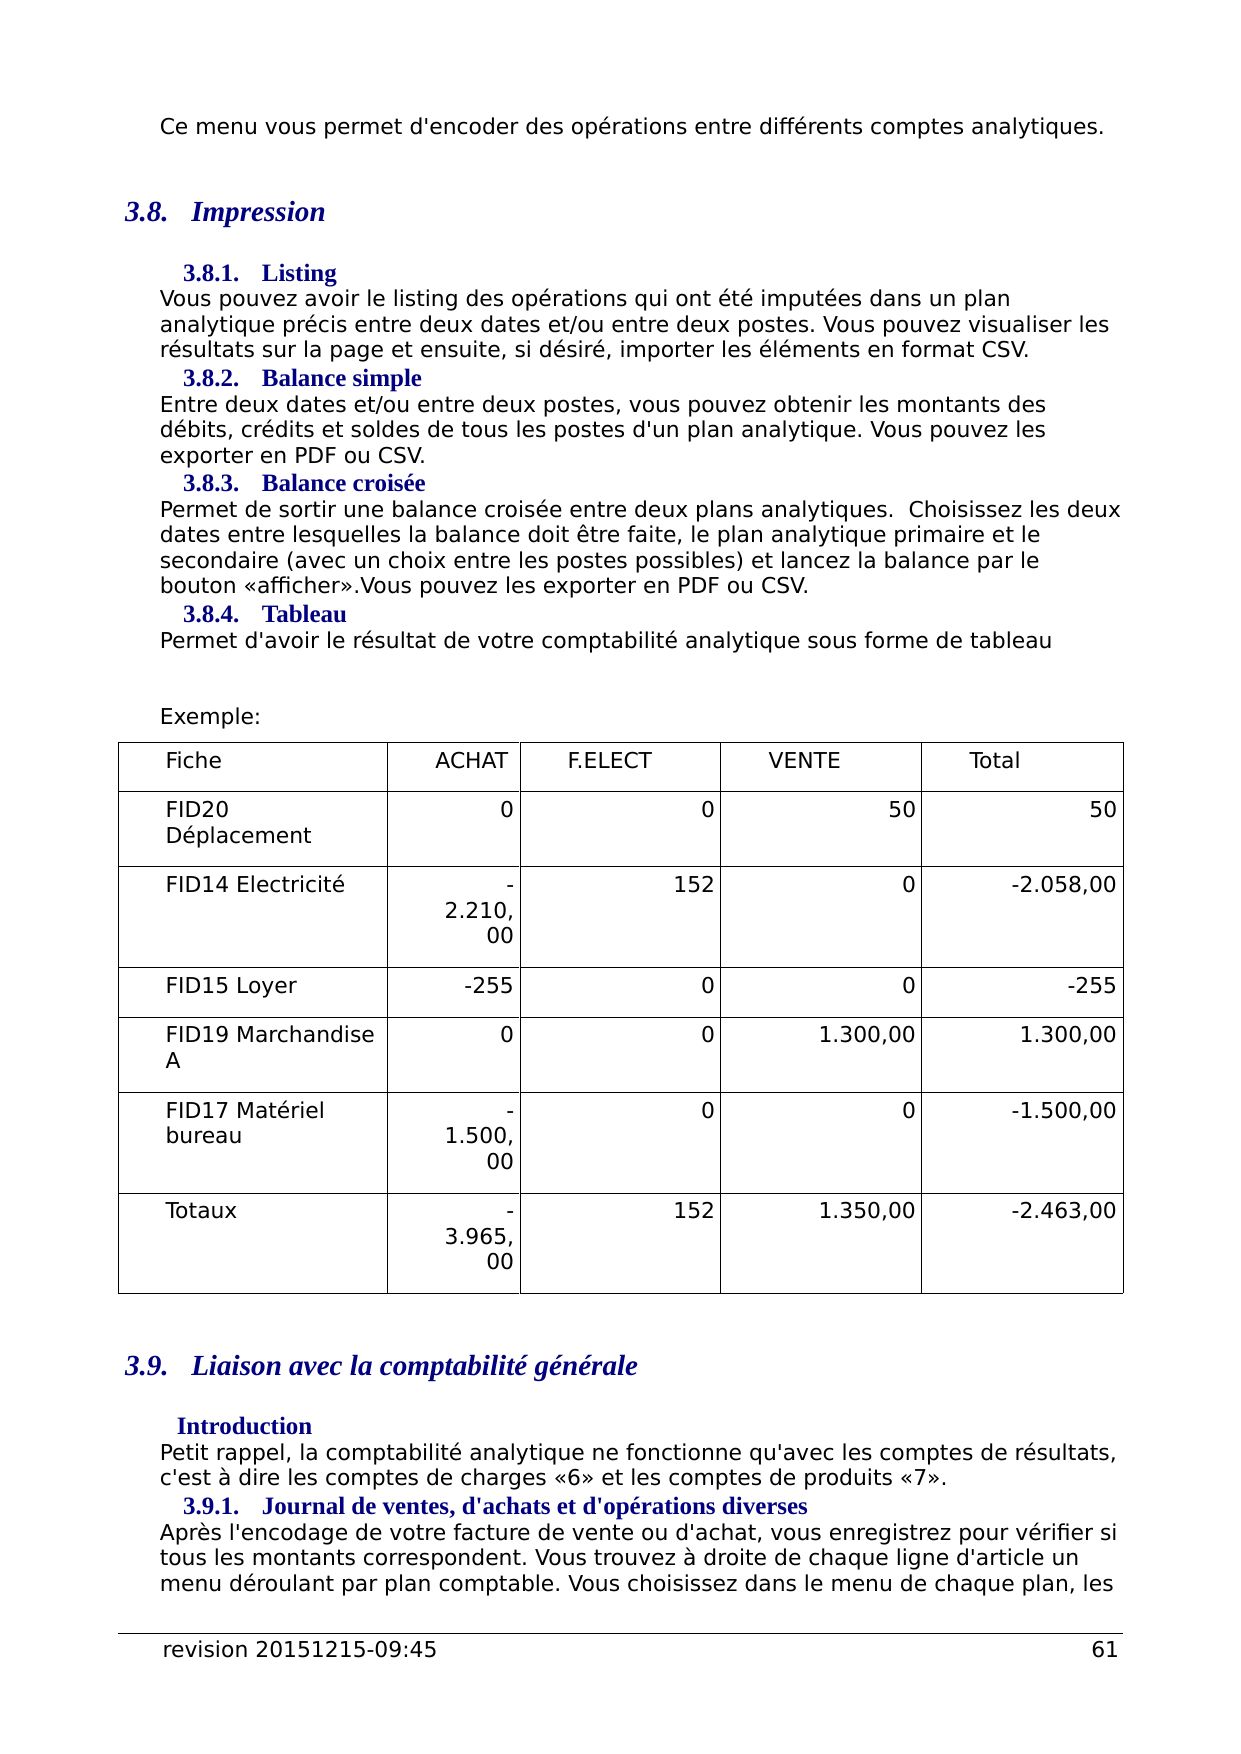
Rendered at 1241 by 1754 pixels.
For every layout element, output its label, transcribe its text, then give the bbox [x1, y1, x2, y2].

table_cell -3.965,00 [388, 1194, 519, 1293]
table_cell 50 [922, 792, 1123, 866]
text Permet d'avoir le résultat de votre comptabilité analytique sous forme de tableau [159, 628, 1123, 653]
table_cell -2.058,00 [922, 867, 1123, 967]
table_cell FID20 Déplacement [119, 792, 387, 866]
table_header VENTE [721, 743, 921, 791]
table_cell 0 [521, 792, 720, 866]
table_cell -1.500,00 [388, 1093, 519, 1193]
subtitle Impression [117, 194, 1123, 228]
table_header ACHAT [388, 743, 519, 791]
subtitle Journal de ventes, d'achats et d'opérations diverses [177, 1491, 1123, 1520]
subtitle Liaison avec la comptabilité générale [117, 1348, 1123, 1382]
table_cell 152 [521, 867, 720, 967]
table_cell -255 [388, 968, 519, 1017]
text Exemple: [159, 704, 1123, 729]
subtitle Tableau [177, 599, 1123, 628]
subtitle Listing [177, 258, 1123, 286]
table_cell 152 [521, 1194, 720, 1293]
table_header F.ELECT [521, 743, 720, 791]
table_cell 1.300,00 [721, 1018, 921, 1092]
subtitle Introduction [177, 1411, 1123, 1440]
table_cell 0 [721, 867, 921, 967]
table_cell 50 [721, 792, 921, 866]
table_cell -2.210,00 [388, 867, 519, 967]
table_cell 1.300,00 [922, 1018, 1123, 1092]
table_cell FID15 Loyer [119, 968, 387, 1017]
subtitle Balance croisée [177, 468, 1123, 497]
table_cell 0 [521, 1093, 720, 1193]
subtitle Balance simple [177, 363, 1123, 392]
text Petit rappel, la comptabilité analytique ne fonctionne qu'avec les comptes de résultats, c'est à dire les comptes de charges «6» et les comptes de produits «7». [159, 1440, 1123, 1491]
table_cell FID17 Matériel bureau [119, 1093, 387, 1193]
table_cell 0 [721, 968, 921, 1017]
table_cell 0 [521, 1018, 720, 1092]
table_cell 0 [388, 1018, 519, 1092]
table_cell Totaux [119, 1194, 387, 1293]
table_cell -255 [922, 968, 1123, 1017]
text Permet de sortir une balance croisée entre deux plans analytiques. Choisissez les deux dates entre lesquelles la balance doit être faite, le plan analytique primaire et le secondaire (avec un choix entre les postes possibles) et lancez la balance par le bouton «afficher».Vous pouvez les exporter en PDF ou CSV. [159, 497, 1123, 599]
table_cell -1.500,00 [922, 1093, 1123, 1193]
table_cell 1.350,00 [721, 1194, 921, 1293]
text Vous pouvez avoir le listing des opérations qui ont été imputées dans un plan analytique précis entre deux dates et/ou entre deux postes. Vous pouvez visualiser les résultats sur la page et ensuite, si désiré, importer les éléments en format CSV. [159, 286, 1123, 363]
table_cell -2.463,00 [922, 1194, 1123, 1293]
table_cell 0 [388, 792, 519, 866]
table_header Total [922, 743, 1123, 791]
table_header Fiche [119, 743, 387, 791]
text Entre deux dates et/ou entre deux postes, vous pouvez obtenir les montants des débits, crédits et soldes de tous les postes d'un plan analytique. Vous pouvez les exporter en PDF ou CSV. [159, 392, 1123, 468]
text Après l'encodage de votre facture de vente ou d'achat, vous enregistrez pour vérifier si tous les montants correspondent. Vous trouvez à droite de chaque ligne d'article un menu déroulant par plan comptable. Vous choisissez dans le menu de chaque plan, les [159, 1520, 1123, 1596]
table_cell FID19 Marchandise A [119, 1018, 387, 1092]
table_cell 0 [521, 968, 720, 1017]
table_cell FID14 Electricité [119, 867, 387, 967]
text Ce menu vous permet d'encoder des opérations entre différents comptes analytiques. [159, 114, 1123, 139]
table_cell 0 [721, 1093, 921, 1193]
